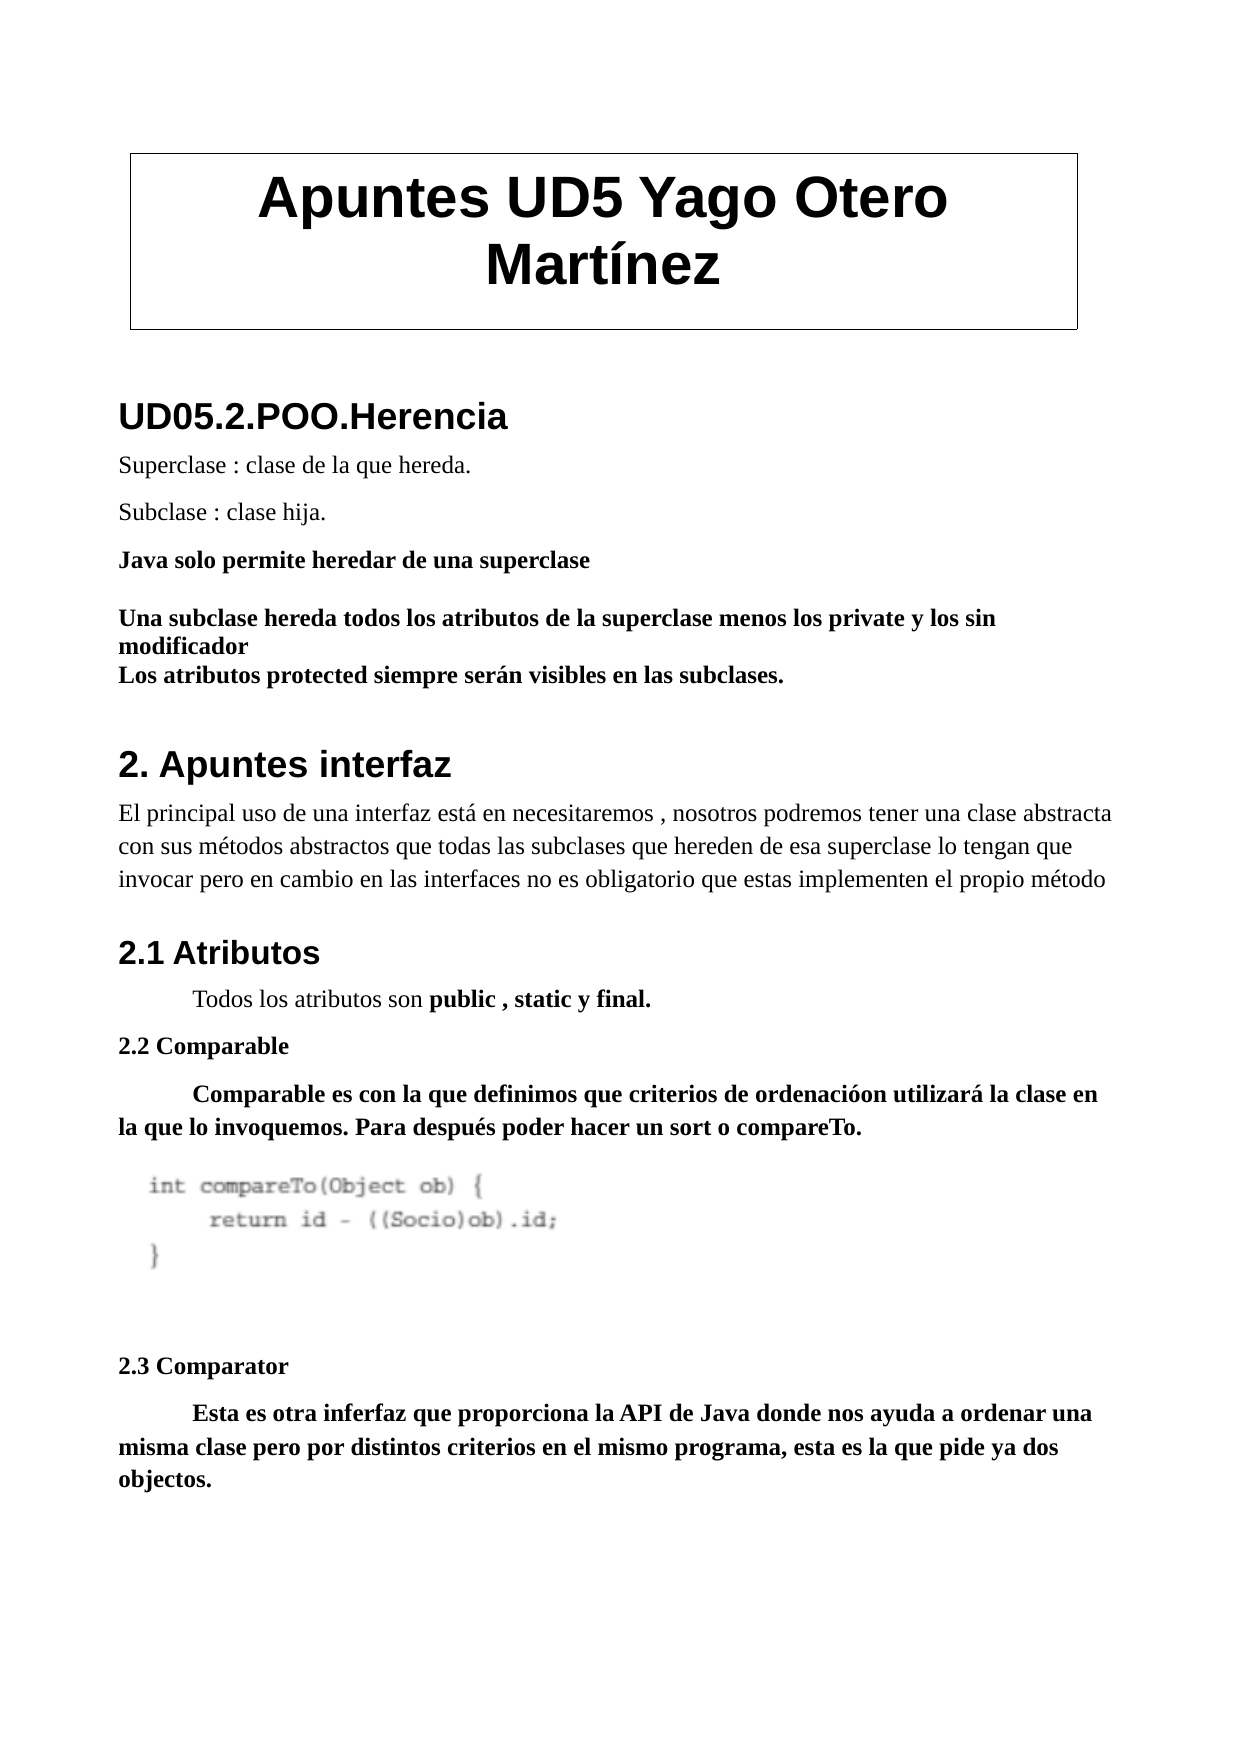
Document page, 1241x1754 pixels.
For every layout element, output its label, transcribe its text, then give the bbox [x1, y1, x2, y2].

text 2.2 Comparable [118, 1031, 1122, 1060]
text Comparable es con la que definimos que criterios de ordenacióon utilizará la clase en la que lo invoquemos. Para después poder hacer un sort o compareTo. [118, 1079, 1122, 1141]
text 2.3 Comparator [118, 1351, 1122, 1380]
text Los atributos protected siempre serán visibles en las subclases. [118, 660, 1122, 689]
subtitle 2. Apuntes interfaz [118, 743, 1122, 786]
text Esta es otra inferfaz que proporciona la API de Java donde nos ayuda a ordenar una misma clase pero por distintos criterios en el mismo programa, esta es la que pide ya dos objectos. [118, 1398, 1122, 1493]
text Subclase : clase hija. [118, 497, 1122, 526]
subtitle 2.1 Atributos [118, 933, 1122, 971]
text Superclase : clase de la que hereda. [118, 450, 1122, 479]
title Apuntes UD5 Yago Otero Martínez [139, 162, 1068, 296]
text Java solo permite heredar de una superclase [118, 545, 1122, 574]
subtitle UD05.2.POO.Herencia [118, 394, 1122, 437]
text Una subclase hereda todos los atributos de la superclase menos los private y los sin modificador [118, 603, 1122, 660]
picture [118, 1159, 630, 1285]
text El principal uso de una interfaz está en necesitaremos , nosotros podremos tener una clase abstracta con sus métodos abstractos que todas las subclases que hereden de esa superclase lo tengan que invocar pero en cambio en las interfaces no es obligatorio que estas implementen el propio método [118, 798, 1122, 893]
text Todos los atributos son public , static y final. [118, 984, 1122, 1012]
